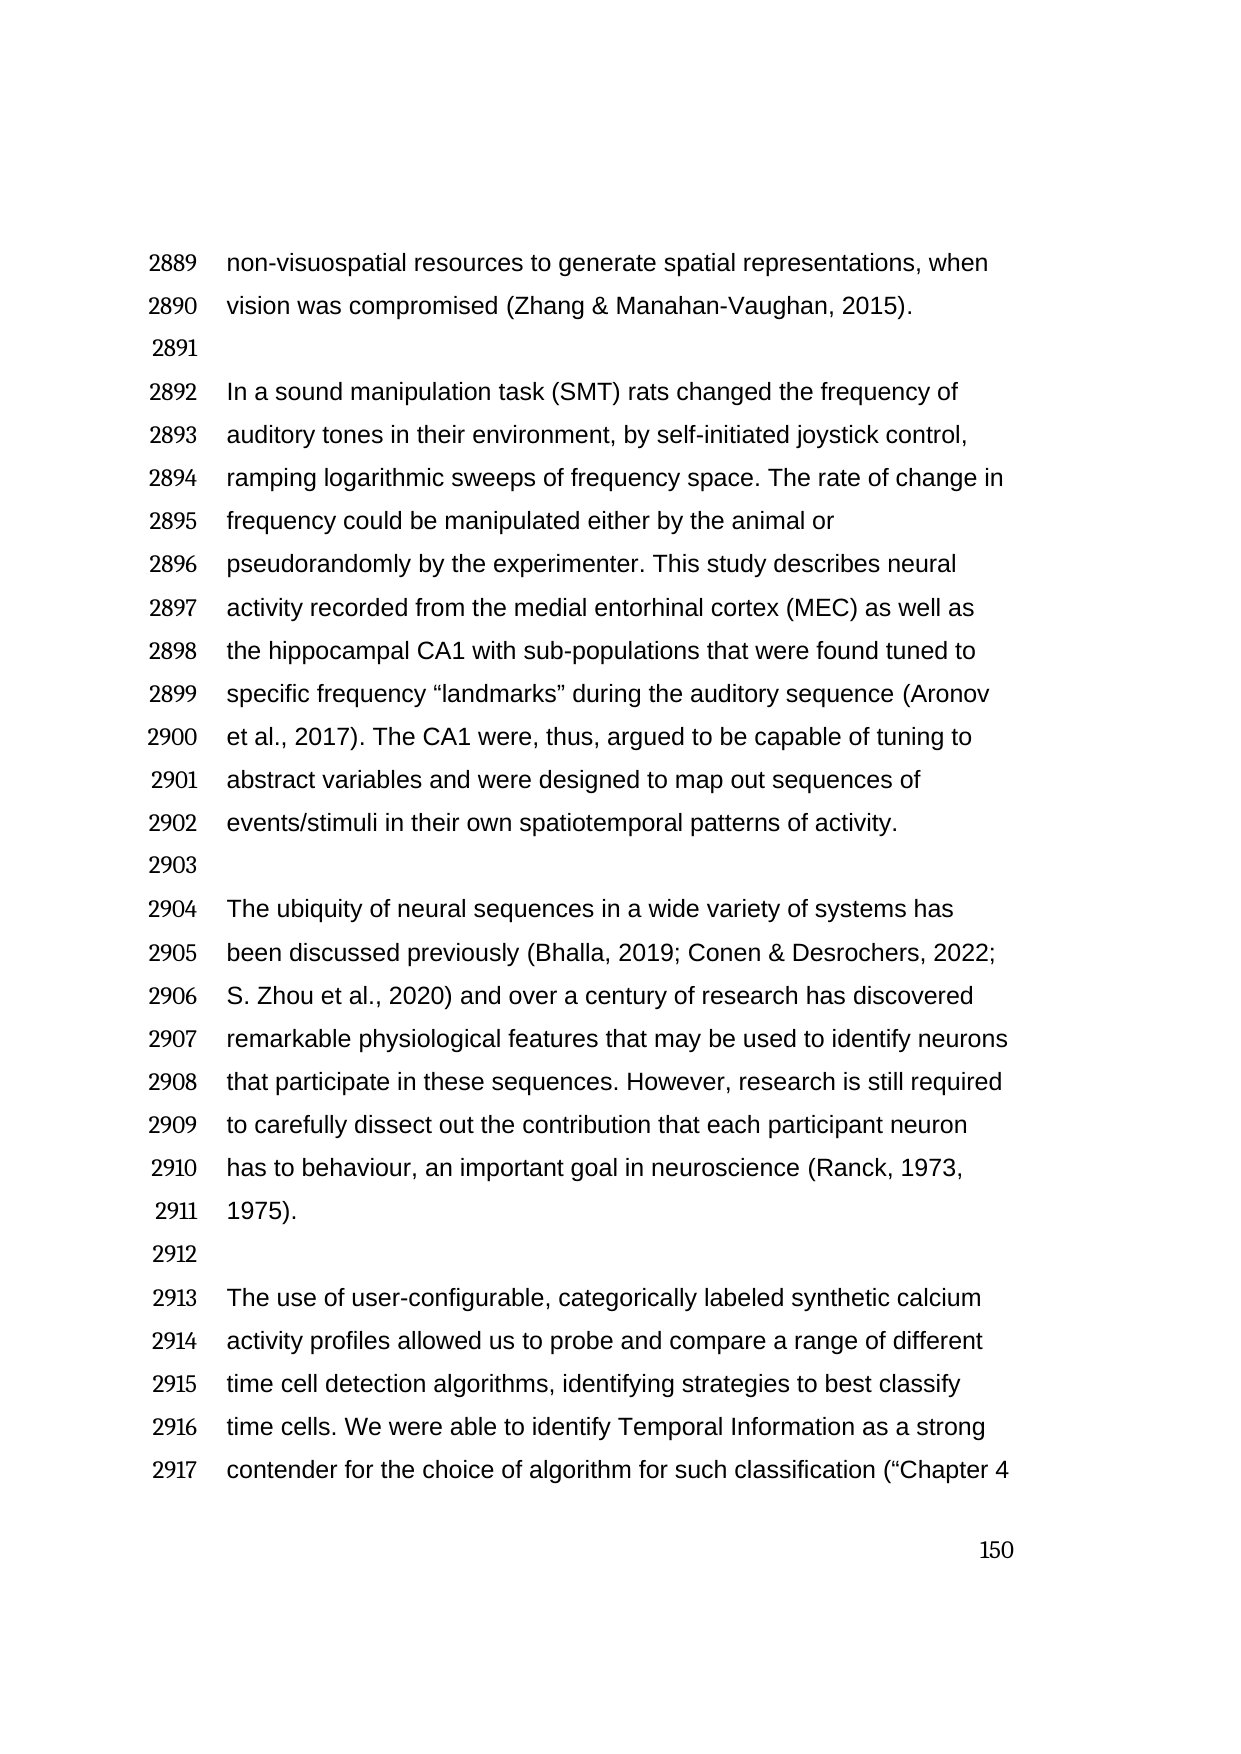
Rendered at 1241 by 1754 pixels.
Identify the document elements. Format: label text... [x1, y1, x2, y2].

text The use of user-configurable, categorically labeled synthetic calcium activity profiles allowed us to probe and compare a range of different time cell detection algorithms, identifying strategies to best classify time cells. We were able to identify Temporal Information as a strong contender for the choice of algorithm for such classification (“Chapter 4 [226, 1283, 1014, 1484]
text The ubiquity of neural sequences in a wide variety of systems has been discussed previously (Bhalla, 2019; Conen & Desrochers, 2022; S. Zhou et al., 2020) and over a century of research has discovered remarkable physiological features that may be used to identify neurons that participate in these sequences. However, research is still required to carefully dissect out the contribution that each participant neuron has to behaviour, an important goal in neuroscience (Ranck, 1973, 1975)⁠. [226, 894, 1014, 1225]
text non-visuospatial resources to generate spatial representations, when vision was compromised (Zhang & Manahan-Vaughan, 2015)⁠. [226, 248, 1014, 319]
text In a sound manipulation task (SMT) rats changed the frequency of auditory tones in their environment, by self-initiated joystick control, ramping logarithmic sweeps of frequency space. The rate of change in frequency could be manipulated either by the animal or pseudorandomly by the experimenter. This study describes neural activity recorded from the medial entorhinal cortex (MEC) as well as the hippocampal CA1 with sub-populations that were found tuned to specific frequency “landmarks” during the auditory sequence (Aronov et al., 2017). The CA1 were, thus, argued to be capable of tuning to abstract variables and were designed to map out sequences of events/stimuli in their own spatiotemporal patterns of activity. [226, 377, 1014, 837]
